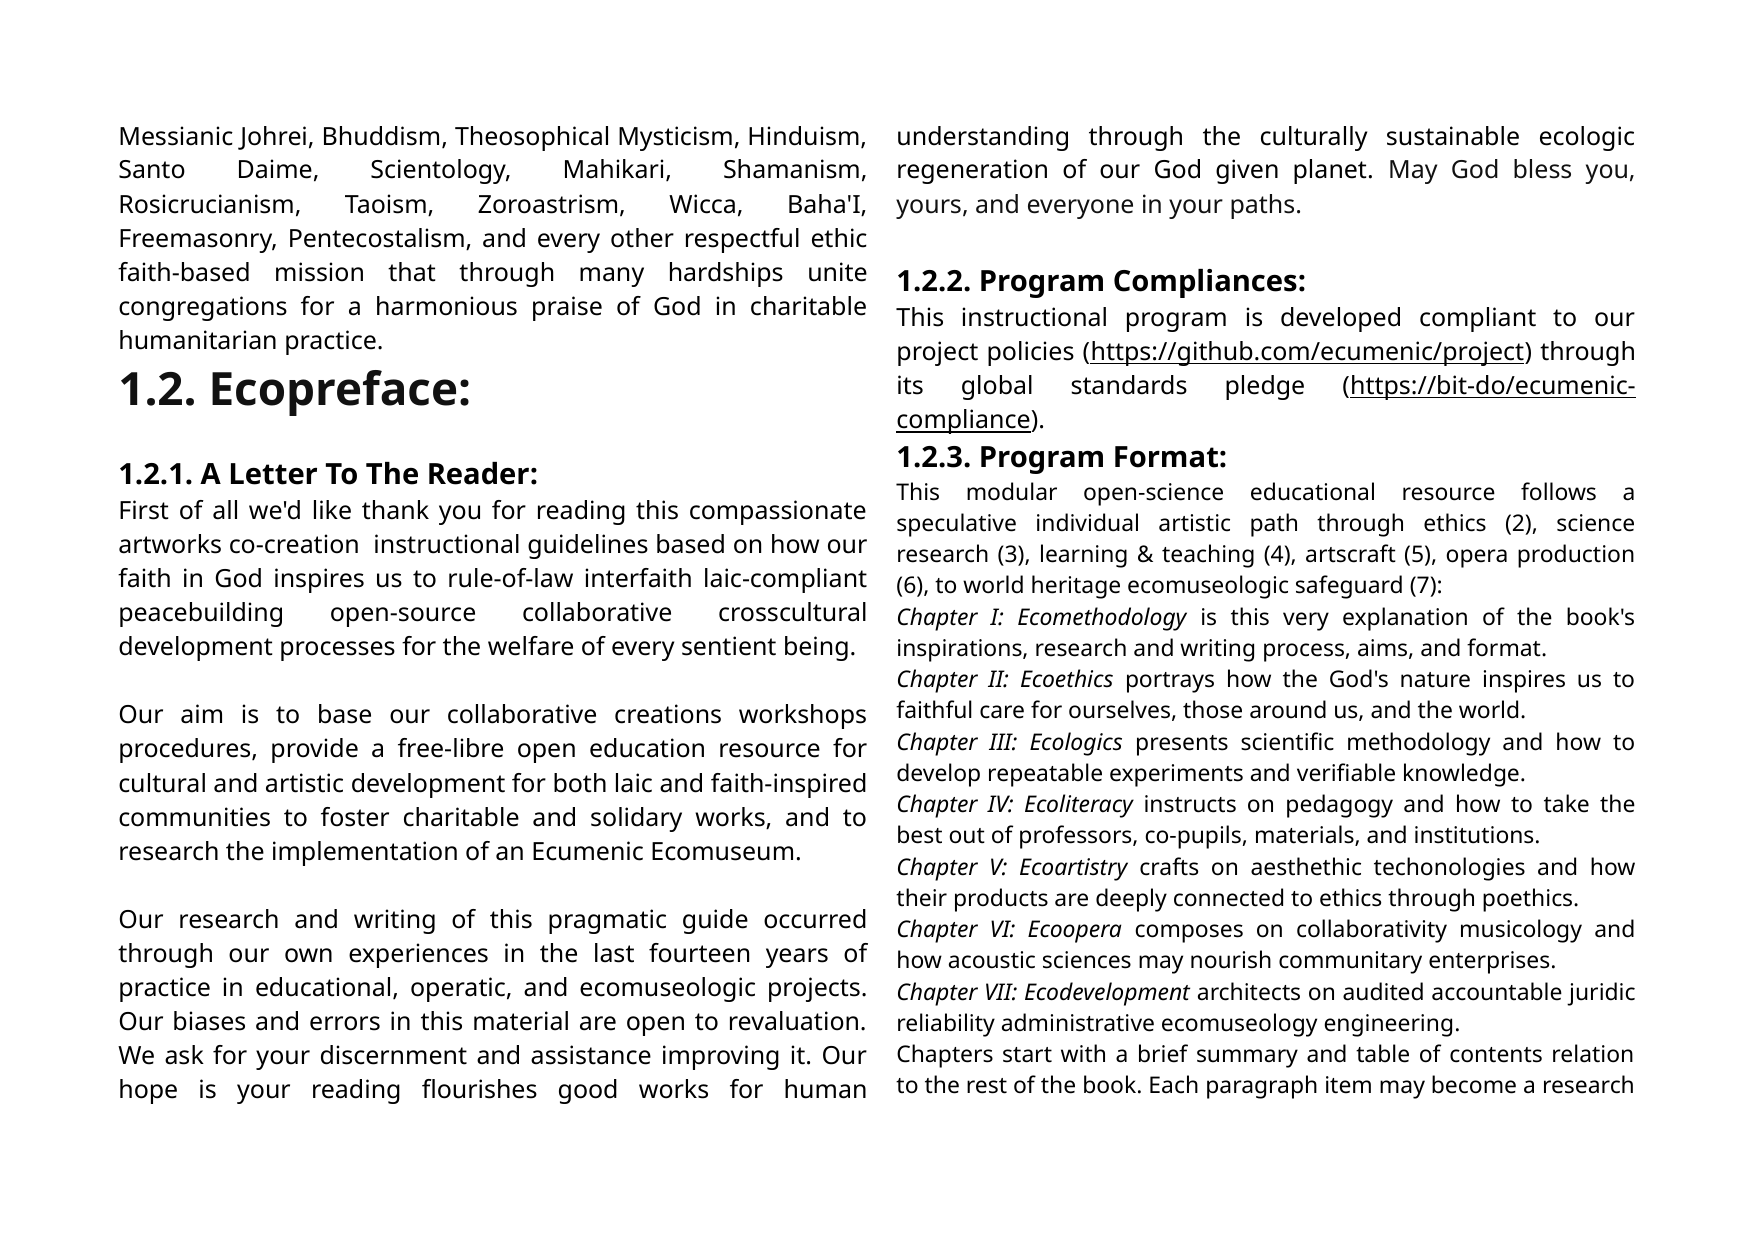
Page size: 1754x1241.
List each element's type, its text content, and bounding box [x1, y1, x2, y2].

text 1.2. Ecopreface: [118, 357, 868, 419]
text This instructional program is developed compliant to our project policies (https://github.com/ecumenic/project) through its global standards pledge (https://bit-do/ecumenic-compliance). [896, 300, 1636, 436]
text Chapters start with a brief summary and table of contents relation to the rest of the book. Each paragraph item may become a research [896, 1038, 1636, 1101]
text This modular open-science educational resource follows a speculative individual artistic path through ethics (2), science research (3), learning & teaching (4), artscraft (5), opera production (6), to world heritage ecomuseologic safeguard (7): [896, 476, 1636, 601]
text Messianic Johrei, Bhuddism, Theosophical Mysticism, Hinduism, Santo Daime, Scientology, Mahikari, Shamanism, Rosicrucianism, Taoism, Zoroastrism, Wicca, Baha'I, Freemasonry, Pentecostalism, and every other respectful ethic faith-based mission that through many hardships unite congregations for a harmonious praise of God in charitable humanitarian practice. [118, 118, 868, 357]
text Chapter IV: Ecoliteracy instructs on pedagogy and how to take the best out of professors, co-pupils, materials, and institutions. [896, 788, 1636, 851]
text understanding through the culturally sustainable ecologic regeneration of our God given planet. May God bless you, yours, and everyone in your paths. [896, 118, 1636, 220]
text Chapter III: Ecologics presents scientific methodology and how to develop repeatable experiments and verifiable knowledge. [896, 726, 1636, 788]
text Chapter V: Ecoartistry crafts on aesthethic techonologies and how their products are deeply connected to ethics through poethics. [896, 851, 1636, 913]
text Chapter VII: Ecodevelopment architects on audited accountable juridic reliability administrative ecomuseology engineering. [896, 976, 1636, 1038]
text First of all we'd like thank you for reading this compassionate artworks co-creation instructional guidelines based on how our faith in God inspires us to rule-of-law interfaith laic-compliant peacebuilding open-source collaborative crosscultural development processes for the welfare of every sentient being. [118, 493, 868, 663]
text Our research and writing of this pragmatic guide occurred through our own experiences in the last fourteen years of practice in educational, operatic, and ecomuseologic projects. Our biases and errors in this material are open to revaluation. We ask for your discernment and assistance improving it. Our hope is your reading flourishes good works for human [118, 901, 868, 1106]
text 1.2.2. Program Compliances: [896, 260, 1636, 300]
text Chapter I: Ecomethodology is this very explanation of the book's inspirations, research and writing process, aims, and format. [896, 601, 1636, 663]
text Chapter VI: Ecoopera composes on collaborativity musicology and how acoustic sciences may nourish communitary enterprises. [896, 913, 1636, 976]
text 1.2.1. A Letter To The Reader: [118, 453, 868, 493]
text 1.2.3. Program Format: [896, 436, 1636, 476]
text Our aim is to base our collaborative creations workshops procedures, provide a free-libre open education resource for cultural and artistic development for both laic and faith-inspired communities to foster charitable and solidary works, and to research the implementation of an Ecumenic Ecomuseum. [118, 697, 868, 867]
text Chapter II: Ecoethics portrays how the God's nature inspires us to faithful care for ourselves, those around us, and the world. [896, 663, 1636, 726]
